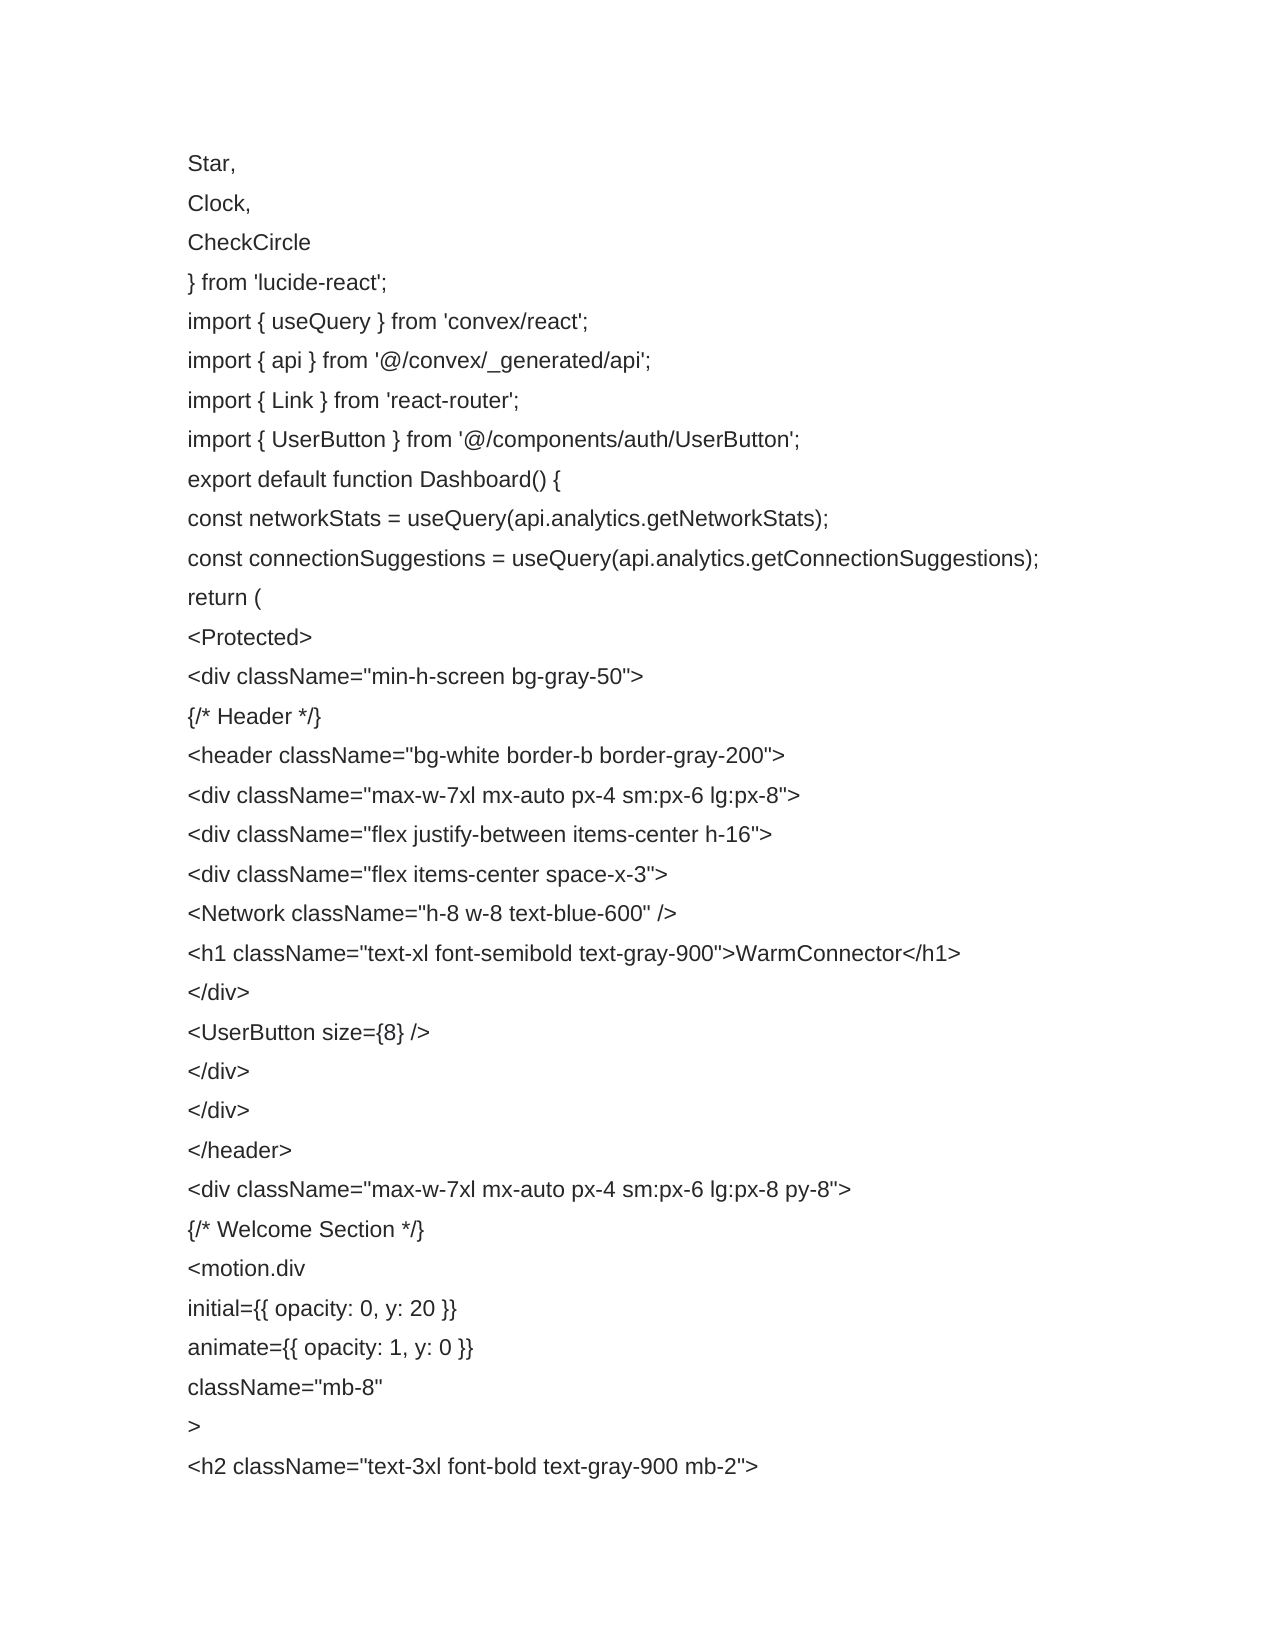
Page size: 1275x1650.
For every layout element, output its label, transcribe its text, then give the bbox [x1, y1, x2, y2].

list const connectionSuggestions = useQuery(api.analytics.getConnectionSuggestions); [187, 545, 1125, 571]
list <div className="max-w-7xl mx-auto px-4 sm:px-6 lg:px-8"> [187, 782, 1125, 808]
list </div> [187, 979, 1125, 1005]
list </header> [187, 1137, 1125, 1163]
list {/* Header */} [187, 703, 1125, 729]
list </div> [187, 1097, 1125, 1124]
list CheckCircle [187, 229, 1125, 255]
list <Protected> [187, 624, 1125, 650]
list import { useQuery } from 'convex/react'; [187, 308, 1125, 334]
list Clock, [187, 189, 1125, 216]
list </div> [187, 1058, 1125, 1084]
list import { api } from '@/convex/_generated/api'; [187, 347, 1125, 374]
list import { Link } from 'react-router'; [187, 387, 1125, 413]
list <UserButton size={8} /> [187, 1018, 1125, 1045]
list > [187, 1413, 1125, 1440]
list <h2 className="text-3xl font-bold text-gray-900 mb-2"> [187, 1453, 1125, 1479]
list animate={{ opacity: 1, y: 0 }} [187, 1334, 1125, 1361]
list {/* Welcome Section */} [187, 1216, 1125, 1242]
list <Network className="h-8 w-8 text-blue-600" /> [187, 900, 1125, 926]
list <header className="bg-white border-b border-gray-200"> [187, 742, 1125, 768]
list const networkStats = useQuery(api.analytics.getNetworkStats); [187, 505, 1125, 532]
list <h1 className="text-xl font-semibold text-gray-900">WarmConnector</h1> [187, 939, 1125, 966]
list <motion.div [187, 1255, 1125, 1282]
list } from 'lucide-react'; [187, 268, 1125, 295]
list export default function Dashboard() { [187, 466, 1125, 492]
list <div className="flex justify-between items-center h-16"> [187, 821, 1125, 847]
list <div className="min-h-screen bg-gray-50"> [187, 663, 1125, 689]
list import { UserButton } from '@/components/auth/UserButton'; [187, 426, 1125, 453]
list initial={{ opacity: 0, y: 20 }} [187, 1295, 1125, 1321]
list <div className="max-w-7xl mx-auto px-4 sm:px-6 lg:px-8 py-8"> [187, 1176, 1125, 1203]
list <div className="flex items-center space-x-3"> [187, 861, 1125, 887]
list return ( [187, 584, 1125, 611]
list className="mb-8" [187, 1374, 1125, 1400]
list Star, [187, 150, 1125, 176]
